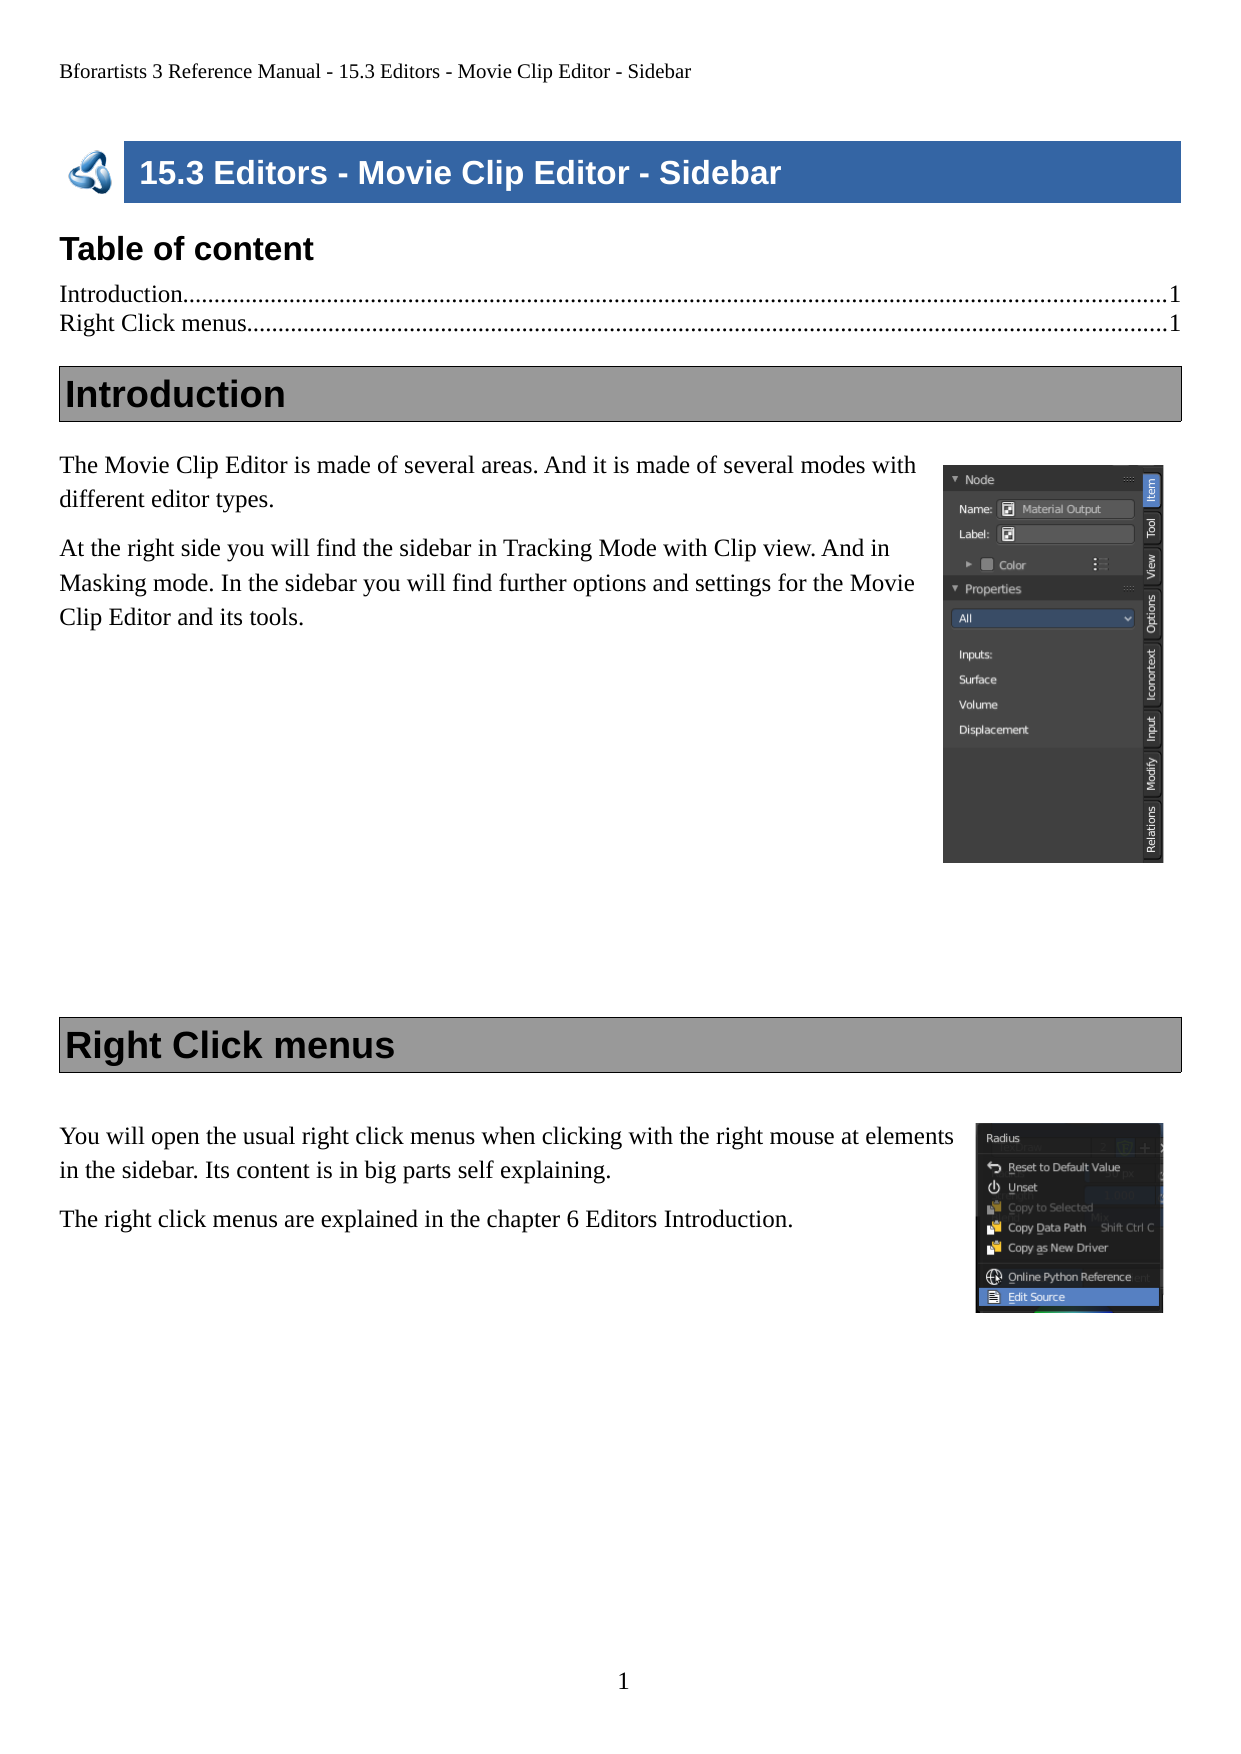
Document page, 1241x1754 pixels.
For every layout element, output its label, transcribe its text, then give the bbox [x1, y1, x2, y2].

table_header [59, 141, 124, 203]
table_header Right Click menus [60, 1018, 1181, 1072]
text Introduction 1 [59, 279, 1181, 308]
text Right Click menus 1 [59, 308, 1181, 337]
picture [65, 147, 114, 197]
text The Movie Clip Editor is made of several areas. And it is made of several modes with different editor types. [59, 450, 1181, 513]
text The right click menus are explained in the chapter 6 Editors Introduction. [59, 1204, 975, 1233]
text At the right side you will find the sidebar in Tracking Mode with Clip view. And in Masking mode. In the sidebar you will find further options and settings for the Movie Clip Editor and its tools. [59, 533, 943, 631]
picture [975, 1123, 1164, 1313]
text You will open the usual right click menus when clicking with the right mouse at elements in the sidebar. Its content is in big parts self explaining. [59, 1121, 1181, 1184]
picture [943, 465, 1164, 863]
table_header Introduction [60, 367, 1181, 421]
subtitle Table of content [59, 228, 1181, 267]
table_header 15.3 Editors - Movie Clip Editor - Sidebar [124, 141, 1181, 203]
